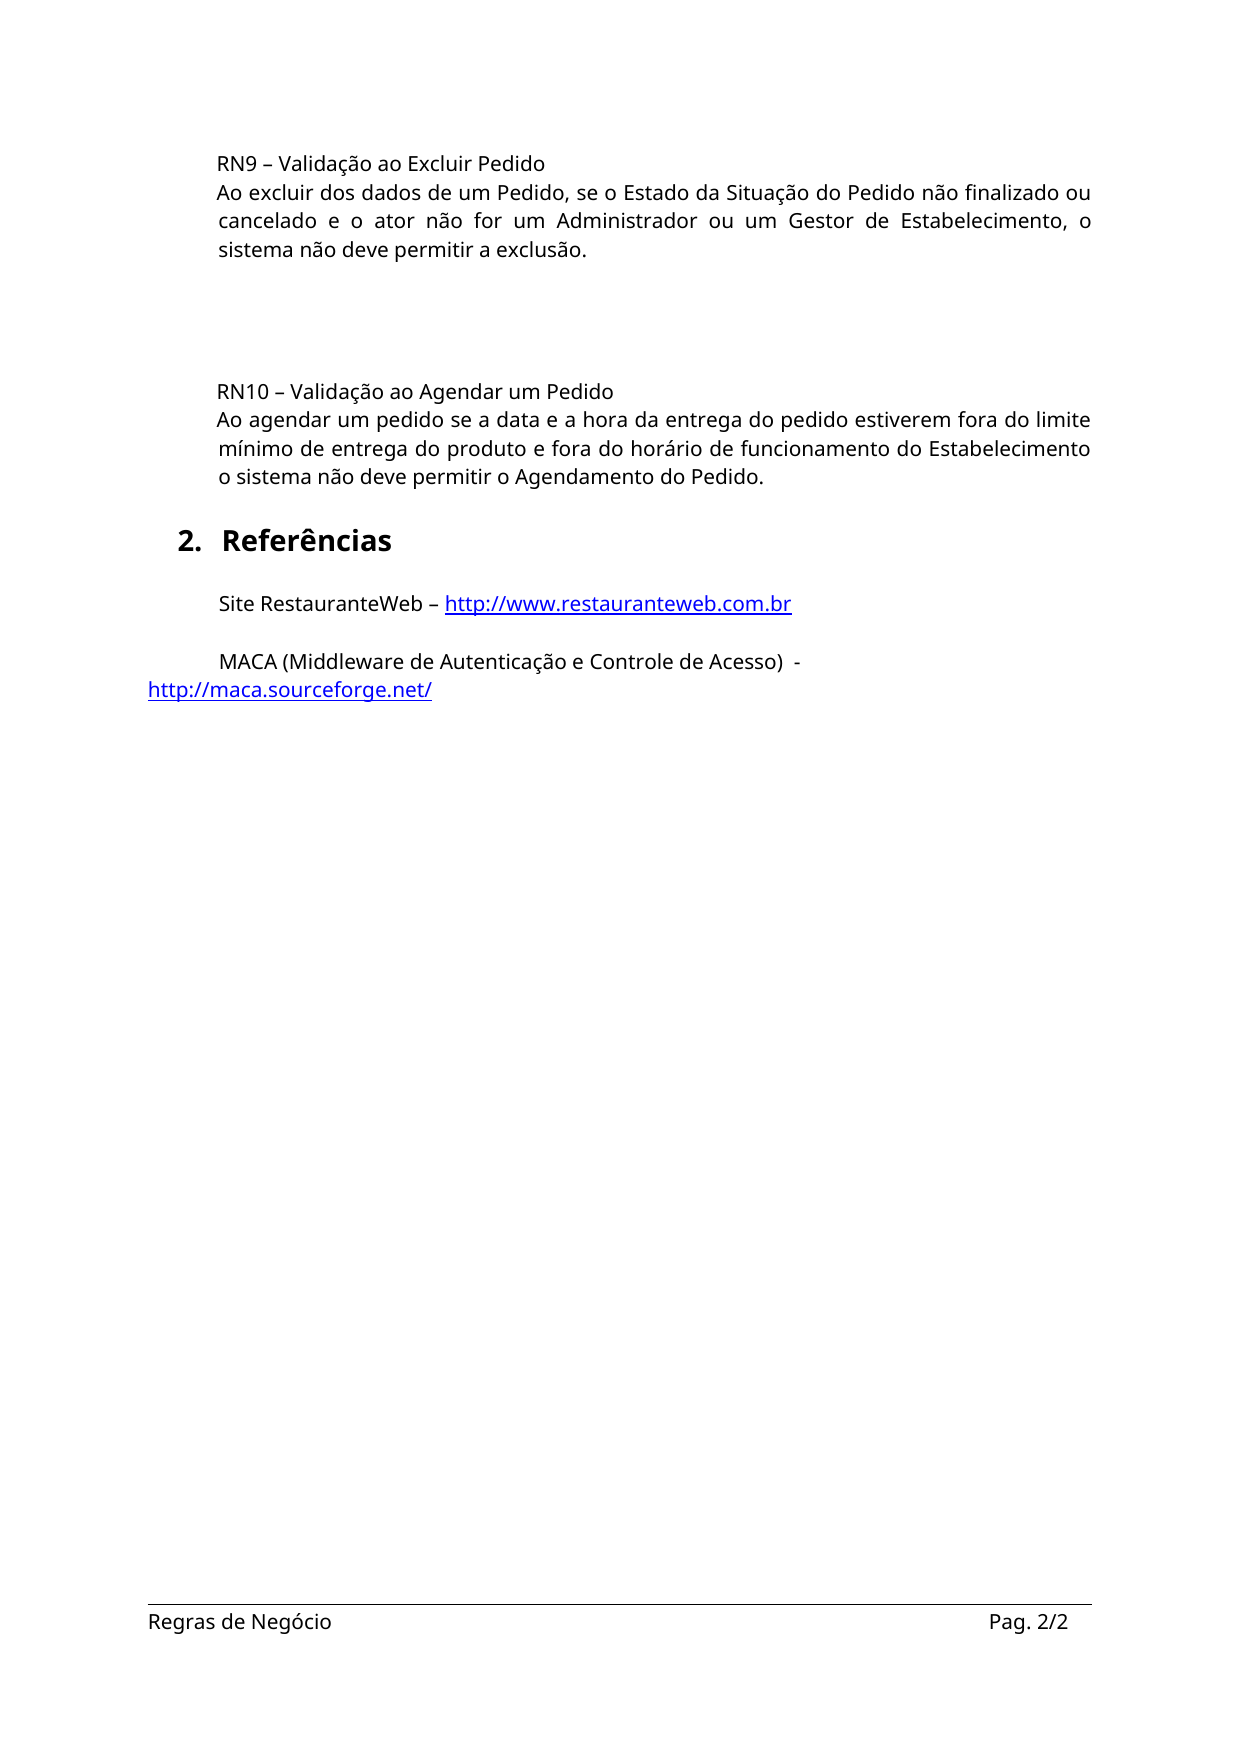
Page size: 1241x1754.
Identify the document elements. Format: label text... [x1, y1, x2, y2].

text RN10 – Validação ao Agendar um Pedido [216, 377, 1092, 405]
text Site RestauranteWeb – http://www.restauranteweb.com.br [148, 589, 1092, 618]
text Ao agendar um pedido se a data e a hora da entrega do pedido estiverem fora do limite mínimo de entrega do produto e fora do horário de funcionamento do Estabelecimento o sistema não deve permitir o Agendamento do Pedido. [216, 405, 1092, 491]
text MACA (Middleware de Autenticação e Controle de Acesso) - http://maca.sourceforge.net/ [148, 647, 1092, 704]
subtitle Referências [148, 520, 1092, 560]
text Ao excluir dos dados de um Pedido, se o Estado da Situação do Pedido não finalizado ou cancelado e o ator não for um Administrador ou um Gestor de Estabelecimento, o sistema não deve permitir a exclusão. [216, 178, 1092, 263]
text RN9 – Validação ao Excluir Pedido [216, 149, 1092, 178]
